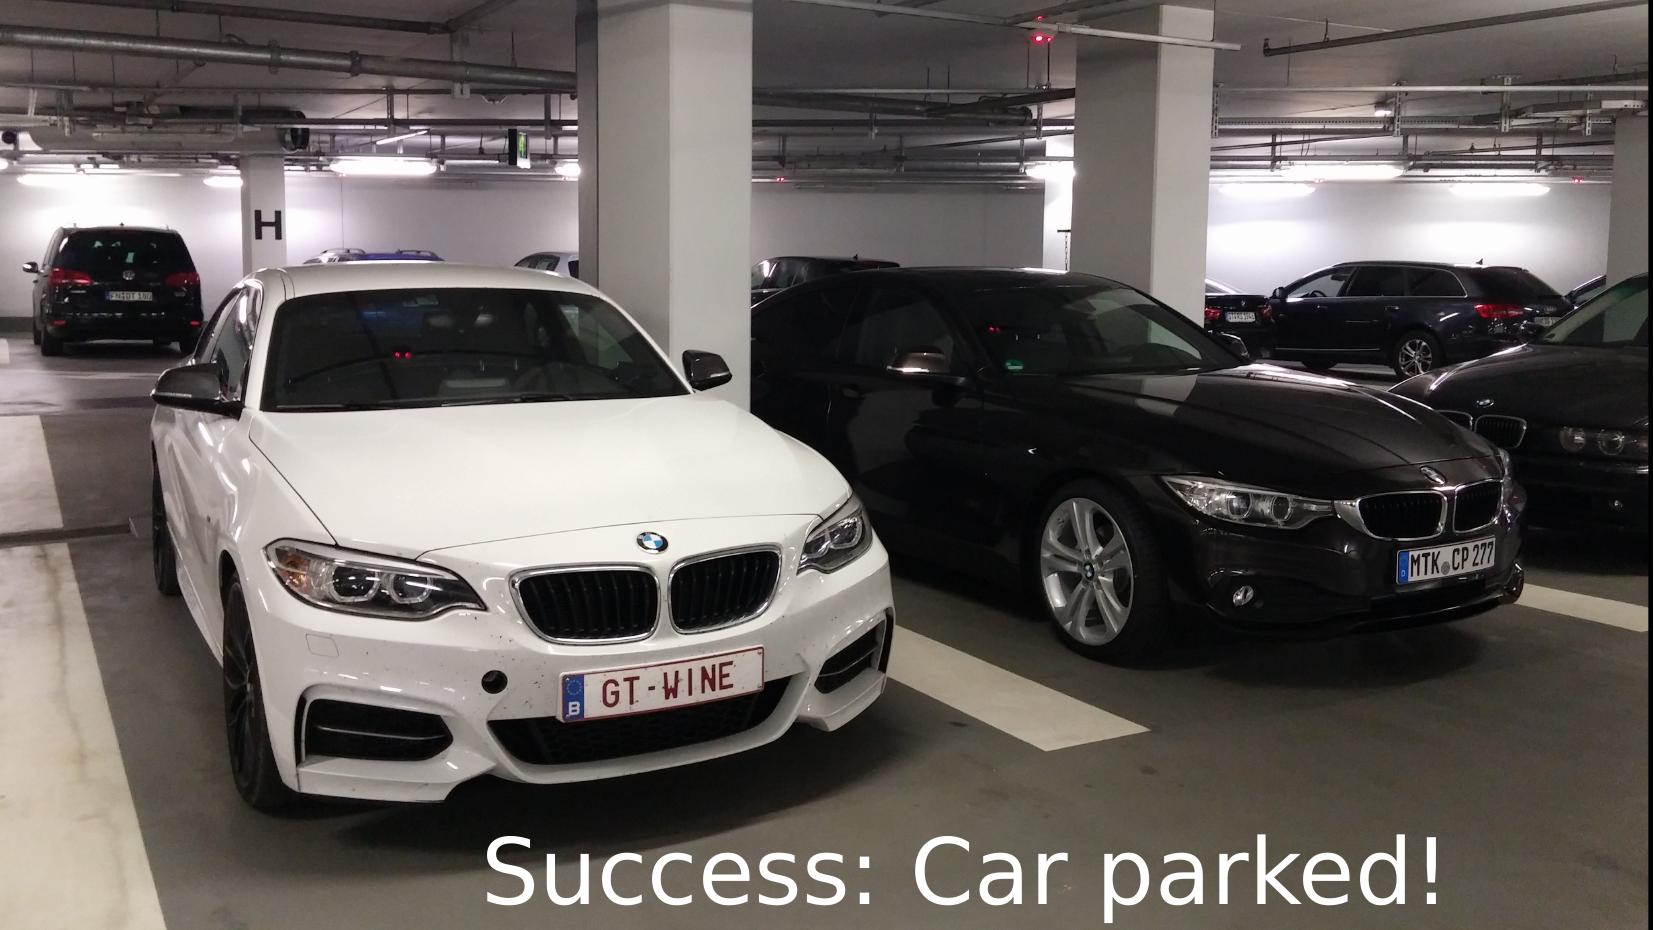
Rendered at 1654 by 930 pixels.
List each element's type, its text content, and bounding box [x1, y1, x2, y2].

title Success: Car parked! [222, 795, 1653, 930]
picture [0, 0, 1649, 930]
